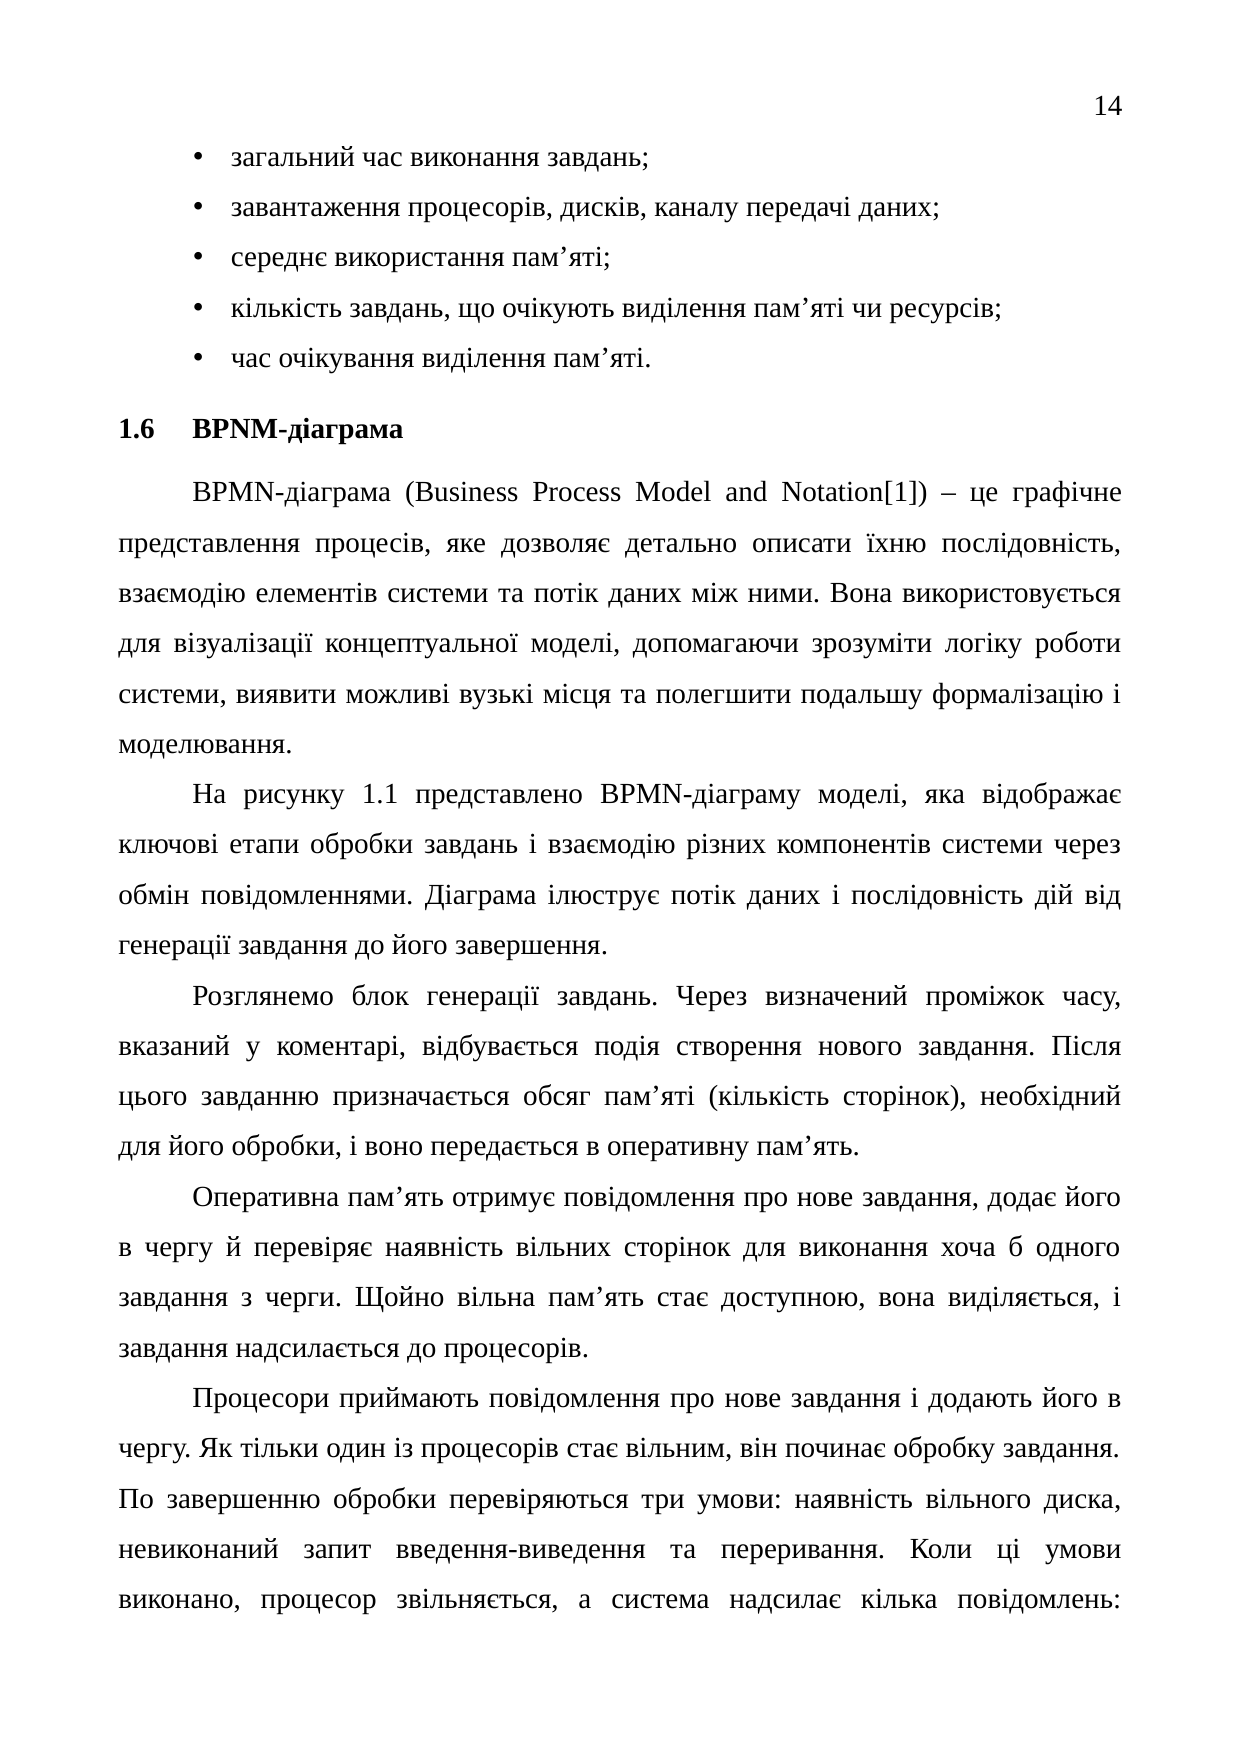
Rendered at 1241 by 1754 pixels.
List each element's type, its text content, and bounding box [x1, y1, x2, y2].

list середнє використання пам’яті; [193, 239, 1122, 273]
list завантаження процесорів, дисків, каналу передачі даних; [193, 189, 1122, 223]
text Розглянемо блок генерації завдань. Через визначений проміжок часу, вказаний у коментарі, відбувається подія створення нового завдання. Після цього завданню призначається обсяг пам’яті (кількість сторінок), необхідний для його обробки, і воно передається в оперативну пам’ять. [118, 978, 1122, 1162]
text Процесори приймають повідомлення про нове завдання і додають його в чергу. Як тільки один із процесорів стає вільним, він починає обробку завдання. По завершенню обробки перевіряються три умови: наявність вільного диска, невиконаний запит введення-виведення та переривання. Коли ці умови виконано, процесор звільняється, а система надсилає кілька повідомлень: [118, 1380, 1122, 1615]
list загальний час виконання завдань; [193, 139, 1122, 172]
text Оперативна пам’ять отримує повідомлення про нове завдання, додає його в чергу й перевіряє наявність вільних сторінок для виконання хоча б одного завдання з черги. Щойно вільна пам’ять стає доступною, вона виділяється, і завдання надсилається до процесорів. [118, 1179, 1122, 1363]
list кількість завдань, що очікують виділення пам’яті чи ресурсів; [193, 290, 1122, 324]
text BPMN-діаграма (Business Process Model and Notation[1]) – це графічне представлення процесів, яке дозволяє детально описати їхню послідовність, взаємодію елементів системи та потік даних між ними. Вона використовується для візуалізації концептуальної моделі, допомагаючи зрозуміти логіку роботи системи, виявити можливі вузькі місця та полегшити подальшу формалізацію і моделювання. [118, 474, 1122, 759]
subtitle BPNM-діаграма [118, 412, 1122, 445]
text На рисунку 1.1 представлено BPMN-діаграму моделі, яка відображає ключові етапи обробки завдань і взаємодію різних компонентів системи через обмін повідомленнями. Діаграма ілюструє потік даних і послідовність дій від генерації завдання до його завершення. [118, 776, 1122, 961]
list час очікування виділення пам’яті. [193, 340, 1122, 374]
